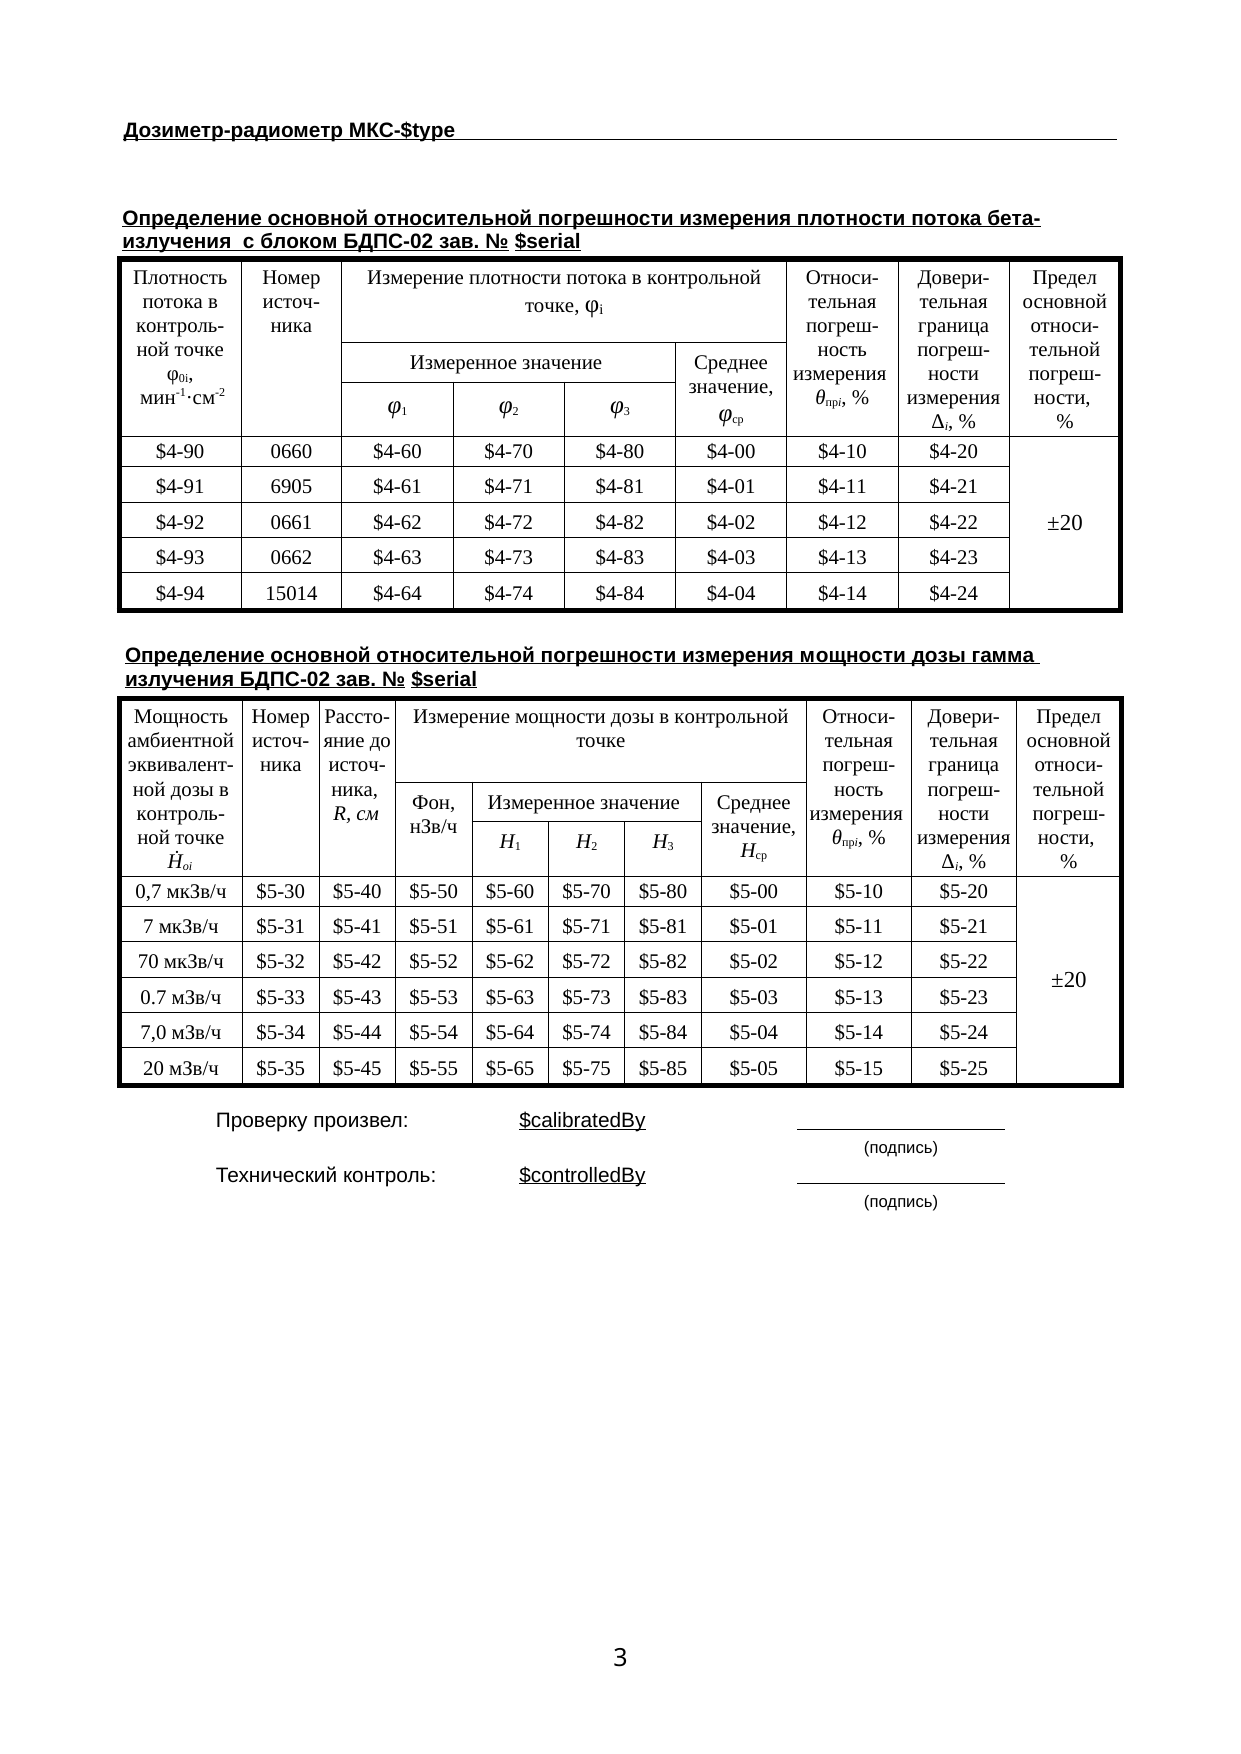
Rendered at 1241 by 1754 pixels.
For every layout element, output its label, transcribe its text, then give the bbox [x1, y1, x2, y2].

table_cell 7 мкЗв/ч [122, 907, 242, 941]
table_cell $4-23 [899, 538, 1009, 572]
table_cell ±20 [1017, 877, 1119, 1082]
table_cell $5-61 [473, 907, 548, 941]
table_cell $4-70 [454, 437, 564, 466]
table_cell $4-02 [676, 503, 786, 537]
table_header [771, 1102, 1030, 1137]
table_cell $5-72 [549, 942, 624, 977]
table_cell $4-03 [676, 538, 786, 572]
table_cell $controlledBy [514, 1157, 771, 1192]
table_cell $4-81 [565, 467, 675, 502]
table_cell $5-01 [702, 907, 806, 941]
table_cell Предел основной относи-тельной погреш-ности, % [1017, 701, 1119, 876]
table_cell $5-25 [912, 1048, 1016, 1082]
table_cell $5-20 [912, 877, 1016, 906]
table_cell $4-61 [342, 467, 453, 502]
table_cell φ1 [342, 383, 453, 436]
table_cell $5-00 [702, 877, 806, 906]
table_cell $5-53 [396, 978, 472, 1012]
table_cell $5-85 [625, 1048, 701, 1082]
table_cell $5-34 [243, 1013, 319, 1047]
table_cell Измерение мощности дозы в контрольной точке [396, 701, 806, 782]
table_cell Номер источ-ника [242, 262, 341, 436]
table_cell 70 мкЗв/ч [122, 942, 242, 977]
table_cell $4-20 [899, 437, 1009, 466]
table_cell 15014 [242, 573, 341, 607]
table_cell $5-40 [320, 877, 395, 906]
table_cell $4-10 [787, 437, 898, 466]
table_cell Относи-тельная погреш-ность измерения θпрi, % [787, 262, 898, 436]
table_cell $5-13 [807, 978, 911, 1012]
table_cell $4-73 [454, 538, 564, 572]
table_cell $5-15 [807, 1048, 911, 1082]
table_cell $4-63 [342, 538, 453, 572]
table_cell $5-03 [702, 978, 806, 1012]
table_cell $4-92 [122, 503, 241, 537]
table_cell 0662 [242, 538, 341, 572]
table_cell 7,0 мЗв/ч [122, 1013, 242, 1047]
table_cell $4-91 [122, 467, 241, 502]
table_cell $5-60 [473, 877, 548, 906]
table_cell [210, 1138, 513, 1157]
table_cell $5-63 [473, 978, 548, 1012]
table_cell 6905 [242, 467, 341, 502]
table_cell $5-71 [549, 907, 624, 941]
table_cell $4-64 [342, 573, 453, 607]
table_cell $4-82 [565, 503, 675, 537]
table_cell $5-05 [702, 1048, 806, 1082]
table_cell $5-11 [807, 907, 911, 941]
table_cell $4-72 [454, 503, 564, 537]
table_cell Измерение плотности потока в контрольной точке, φi [342, 262, 786, 342]
table_cell Рассто-яние до источ-ника, R, см [320, 701, 395, 876]
table_cell $4-24 [899, 573, 1009, 607]
table_cell $4-14 [787, 573, 898, 607]
table_cell $4-71 [454, 467, 564, 502]
table_cell $4-94 [122, 573, 241, 607]
table_cell 0660 [242, 437, 341, 466]
table_cell H3 [625, 822, 701, 876]
table_cell $5-75 [549, 1048, 624, 1082]
table_cell $4-90 [122, 437, 241, 466]
table_cell $5-45 [320, 1048, 395, 1082]
table_cell 20 мЗв/ч [122, 1048, 242, 1082]
table_cell $4-22 [899, 503, 1009, 537]
table_cell 0,7 мкЗв/ч [122, 877, 242, 906]
table_cell $5-10 [807, 877, 911, 906]
table_cell (подпись) [771, 1138, 1030, 1157]
table_cell $4-80 [565, 437, 675, 466]
table_cell $5-82 [625, 942, 701, 977]
table_cell φ2 [454, 383, 564, 436]
table_cell $4-00 [676, 437, 786, 466]
table_cell $4-60 [342, 437, 453, 466]
table_cell $4-93 [122, 538, 241, 572]
table_cell $4-84 [565, 573, 675, 607]
table_cell $4-83 [565, 538, 675, 572]
table_header Определение основной относительной погрешности измерения плотности потока бета-излучения с блоком БДПС-02 зав. № $serial [119, 179, 1120, 256]
table_cell $5-70 [549, 877, 624, 906]
table_cell (подпись) [771, 1192, 1030, 1211]
table_header Определение основной относительной погрешности измерения мощности дозы гамма излучения БДПС-02 зав. № $serial [119, 613, 1121, 696]
table_cell φ3 [565, 383, 675, 436]
table_cell $5-35 [243, 1048, 319, 1082]
table_cell $5-54 [396, 1013, 472, 1047]
table_header Проверку произвел: [210, 1102, 513, 1137]
table_cell $4-62 [342, 503, 453, 537]
table_cell Довери-тельная граница погреш-ности измерения Δi, % [899, 262, 1009, 436]
table_cell $4-21 [899, 467, 1009, 502]
table_cell ±20 [1010, 437, 1118, 607]
table_cell $5-23 [912, 978, 1016, 1012]
table_cell $5-62 [473, 942, 548, 977]
table_cell $4-74 [454, 573, 564, 607]
table_cell [514, 1138, 771, 1157]
table_cell $5-51 [396, 907, 472, 941]
table_cell $4-13 [787, 538, 898, 572]
table_header $calibratedBy [514, 1102, 771, 1137]
table_cell $5-22 [912, 942, 1016, 977]
table_cell $4-11 [787, 467, 898, 502]
table_cell $5-14 [807, 1013, 911, 1047]
table_cell 0.7 мЗв/ч [122, 978, 242, 1012]
table_cell Предел основной относи-тельной погреш-ности, % [1010, 262, 1118, 436]
table_cell $5-43 [320, 978, 395, 1012]
table_cell $5-74 [549, 1013, 624, 1047]
table_cell Номер источ-ника [243, 701, 319, 876]
table_cell [771, 1157, 1030, 1192]
table_cell $5-02 [702, 942, 806, 977]
table_cell $5-52 [396, 942, 472, 977]
table_cell $5-80 [625, 877, 701, 906]
table_cell $4-01 [676, 467, 786, 502]
table_cell $5-55 [396, 1048, 472, 1082]
table_cell $5-44 [320, 1013, 395, 1047]
table_cell $5-65 [473, 1048, 548, 1082]
table_cell $5-31 [243, 907, 319, 941]
table_cell Измеренное значение [473, 783, 701, 821]
table_cell Среднее значение, φср [676, 343, 786, 436]
table_cell Фон, нЗв/ч [396, 783, 472, 876]
table_cell $4-04 [676, 573, 786, 607]
table_cell $5-04 [702, 1013, 806, 1047]
table_cell 0661 [242, 503, 341, 537]
table_cell [514, 1192, 771, 1211]
table_cell $5-73 [549, 978, 624, 1012]
table_cell $5-84 [625, 1013, 701, 1047]
table_cell $4-12 [787, 503, 898, 537]
table_cell $5-50 [396, 877, 472, 906]
table_cell $5-41 [320, 907, 395, 941]
table_cell Плотность потока в контроль-ной точке φ0i, мин-1·см-2 [122, 262, 241, 436]
table_cell $5-42 [320, 942, 395, 977]
table_cell $5-33 [243, 978, 319, 1012]
table_cell $5-24 [912, 1013, 1016, 1047]
table_cell $5-64 [473, 1013, 548, 1047]
table_cell [210, 1192, 513, 1211]
table_cell H2 [549, 822, 624, 876]
table_cell $5-30 [243, 877, 319, 906]
table_cell H1 [473, 822, 548, 876]
table_cell Технический контроль: [210, 1157, 513, 1192]
table_cell Мощность амбиентной эквивалент-ной дозы в контроль-ной точке Ḣoi [122, 701, 242, 876]
table_cell Довери-тельная граница погреш-ности измерения Δi, % [912, 701, 1016, 876]
table_cell $5-12 [807, 942, 911, 977]
table_cell Относи-тельная погреш-ность измерения θпрi, % [807, 701, 911, 876]
table_cell $5-21 [912, 907, 1016, 941]
table_cell $5-81 [625, 907, 701, 941]
table_cell Среднее значение, Hср [702, 783, 806, 876]
table_cell $5-83 [625, 978, 701, 1012]
table_cell Измеренное значение [342, 343, 675, 382]
table_cell $5-32 [243, 942, 319, 977]
